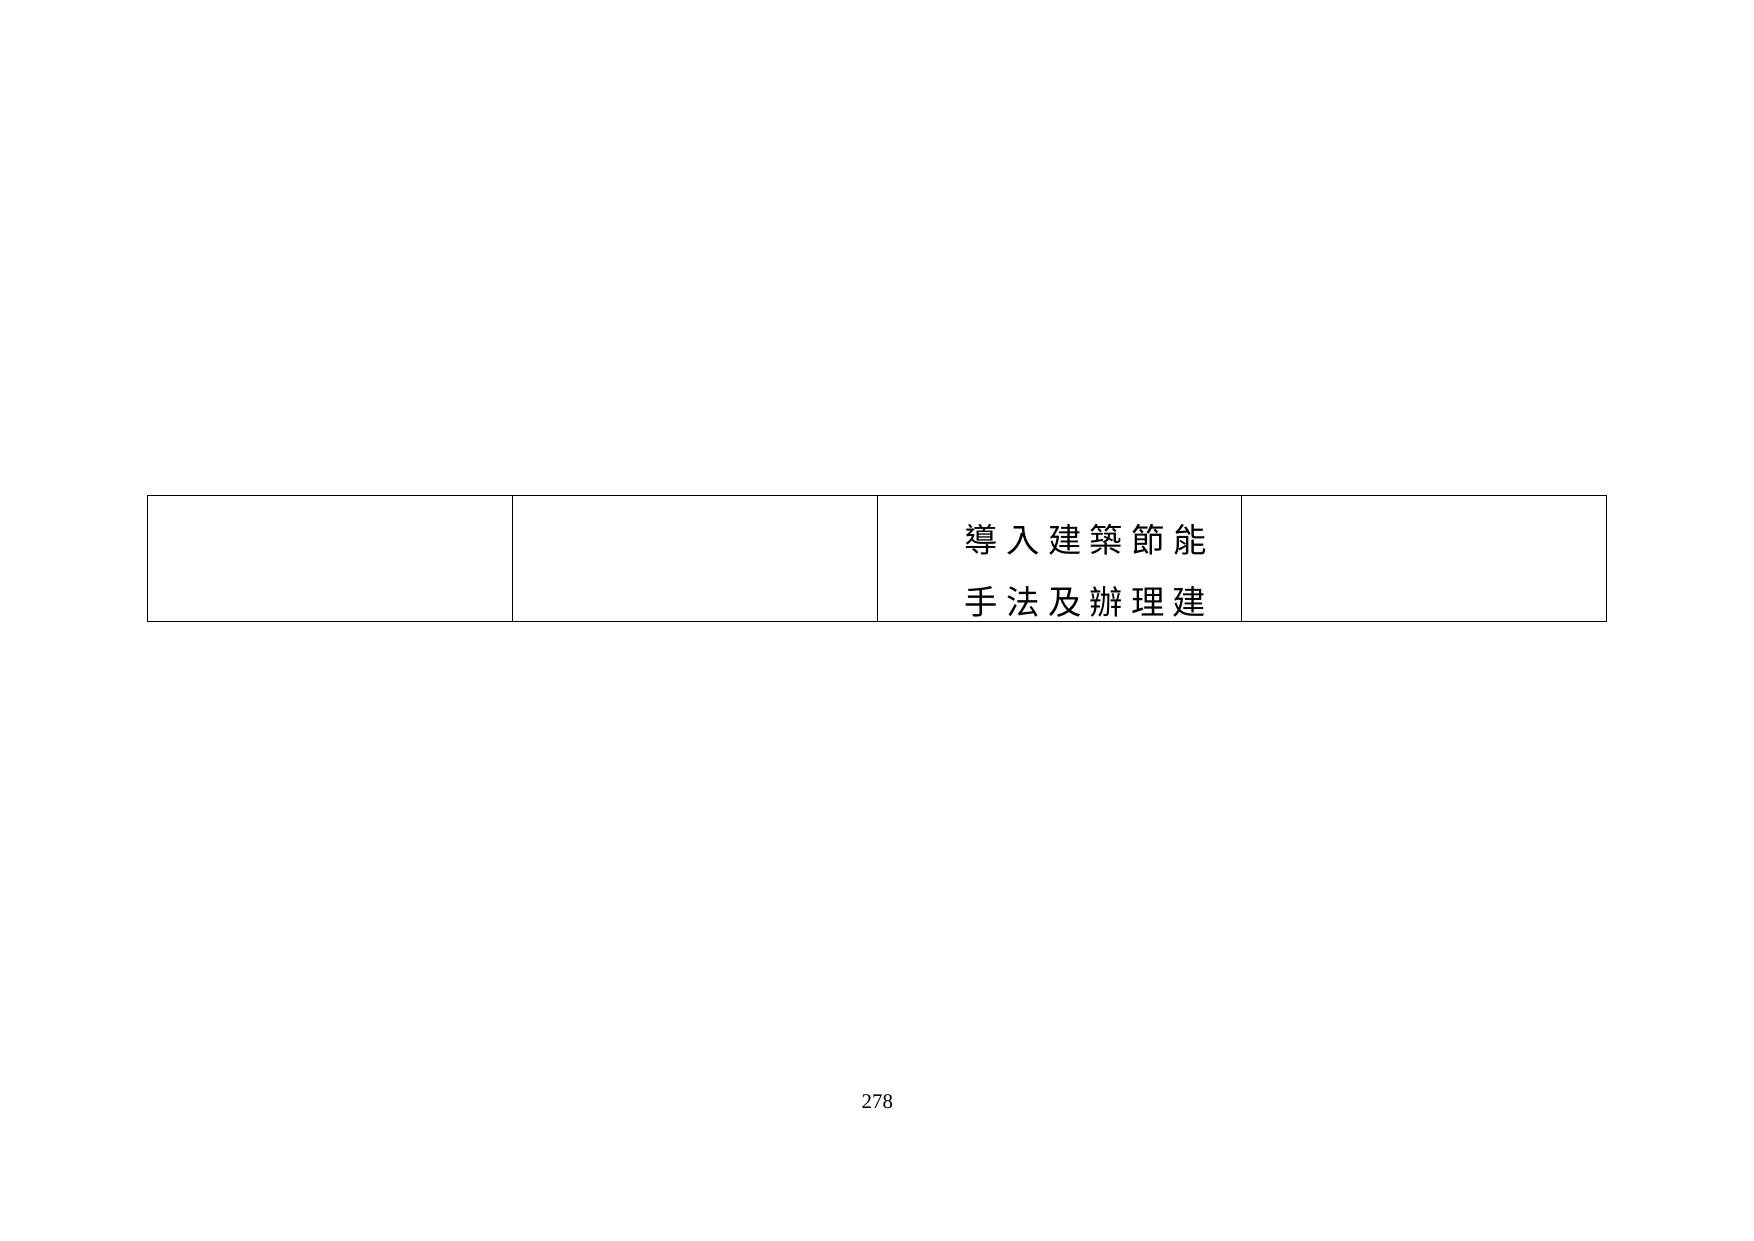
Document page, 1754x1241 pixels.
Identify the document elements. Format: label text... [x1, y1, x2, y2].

table_cell [1242, 496, 1606, 621]
table_cell [148, 496, 512, 621]
table_cell 導入建築節能手法及辦理建 [878, 496, 1241, 621]
table_cell [513, 496, 877, 621]
